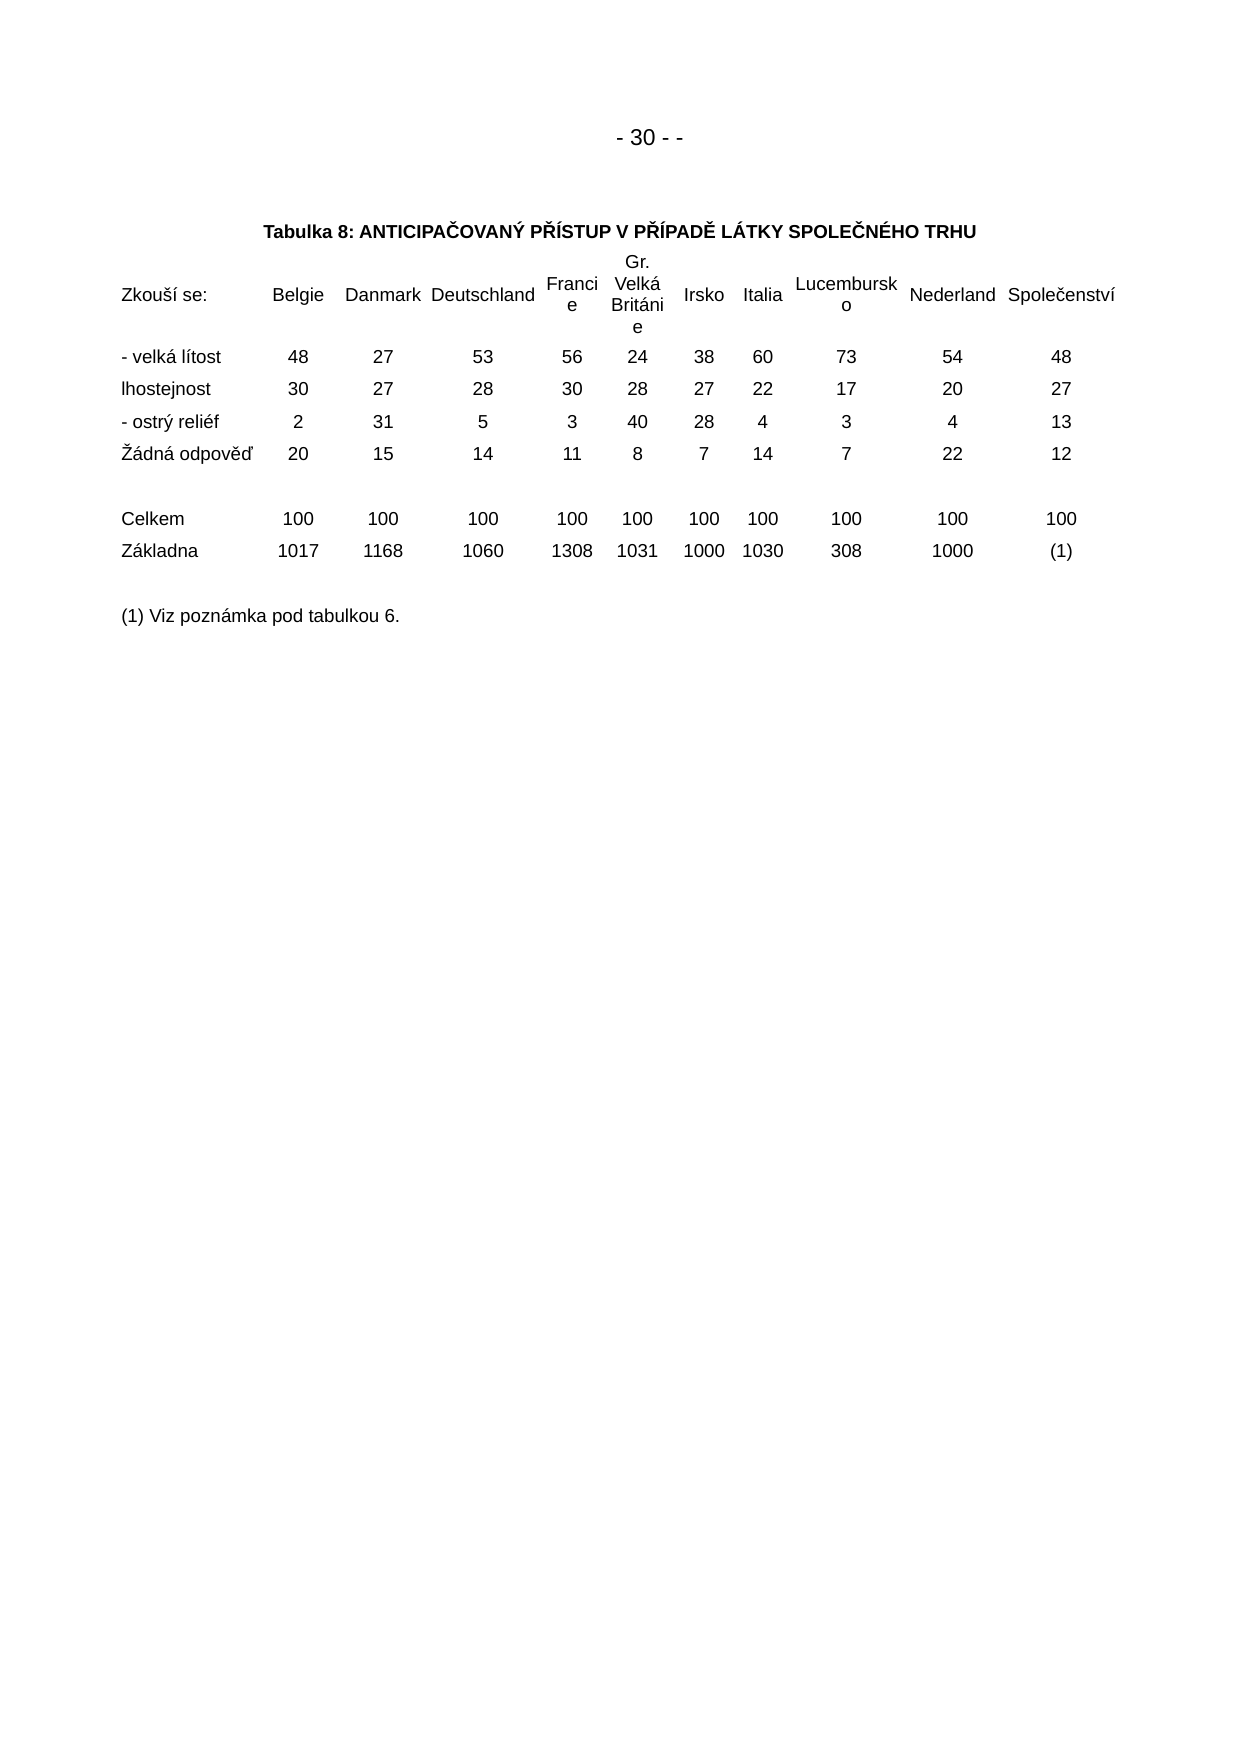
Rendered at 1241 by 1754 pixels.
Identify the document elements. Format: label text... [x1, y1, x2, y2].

table_cell [738, 567, 788, 599]
table_cell 100 [670, 502, 737, 534]
table_cell 53 [426, 340, 539, 373]
table_cell 48 [256, 340, 340, 373]
table_cell Irsko [670, 248, 737, 340]
table_cell Danmark [340, 248, 426, 340]
table_cell - ostrý reliéf [118, 405, 256, 437]
table_cell [256, 567, 340, 599]
table_cell 100 [1000, 502, 1122, 534]
table_cell 30 [256, 373, 340, 405]
table_cell lhostejnost [118, 373, 256, 405]
table_cell 14 [738, 438, 788, 470]
table_cell 28 [426, 373, 539, 405]
table_cell 28 [604, 373, 670, 405]
table_cell 60 [738, 340, 788, 373]
table_cell Zkouší se: [118, 248, 256, 340]
table_cell [256, 470, 340, 502]
table_cell 1308 [540, 535, 604, 567]
table_cell 5 [426, 405, 539, 437]
table_cell [1000, 567, 1122, 599]
table_cell Gr. Velká Británie [604, 248, 670, 340]
table_cell 100 [426, 502, 539, 534]
table_cell 27 [1000, 373, 1122, 405]
table_cell 4 [738, 405, 788, 437]
table_cell [340, 567, 426, 599]
table_cell 100 [738, 502, 788, 534]
table_cell 7 [788, 438, 904, 470]
table_cell [426, 470, 539, 502]
table_cell 3 [540, 405, 604, 437]
table_cell [1000, 470, 1122, 502]
table_cell (1) [1000, 535, 1122, 567]
table_cell Lucembursko [788, 248, 904, 340]
table_cell (1) Viz poznámka pod tabulkou 6. [118, 599, 1122, 632]
table_cell 8 [604, 438, 670, 470]
table_cell 27 [340, 340, 426, 373]
table_cell 30 [540, 373, 604, 405]
table_cell [604, 470, 670, 502]
table_cell 28 [670, 405, 737, 437]
table_cell [340, 470, 426, 502]
table_cell Žádná odpověď [118, 438, 256, 470]
table_cell 27 [340, 373, 426, 405]
table_cell [788, 567, 904, 599]
table_cell 38 [670, 340, 737, 373]
table_cell 1060 [426, 535, 539, 567]
table_cell 31 [340, 405, 426, 437]
table_cell 100 [905, 502, 1000, 534]
table_cell 15 [340, 438, 426, 470]
table_cell 1168 [340, 535, 426, 567]
table_cell [604, 567, 670, 599]
table_cell [118, 470, 256, 502]
table_cell 12 [1000, 438, 1122, 470]
table_cell Francie [540, 248, 604, 340]
table_cell 40 [604, 405, 670, 437]
table_header Tabulka 8: ANTICIPAČOVANÝ PŘÍSTUP V PŘÍPADĚ LÁTKY SPOLEČNÉHO TRHU [118, 216, 1122, 248]
table_cell 14 [426, 438, 539, 470]
table_cell 100 [788, 502, 904, 534]
table_cell 100 [604, 502, 670, 534]
table_cell 48 [1000, 340, 1122, 373]
table_cell 11 [540, 438, 604, 470]
table_cell 2 [256, 405, 340, 437]
table_cell 100 [256, 502, 340, 534]
table_cell 73 [788, 340, 904, 373]
table_cell 1017 [256, 535, 340, 567]
table_cell 7 [670, 438, 737, 470]
table_cell [905, 567, 1000, 599]
table_cell Belgie [256, 248, 340, 340]
table_cell 100 [540, 502, 604, 534]
table_cell Základna [118, 535, 256, 567]
table_cell [738, 470, 788, 502]
table_cell [670, 567, 737, 599]
table_cell [905, 470, 1000, 502]
table_cell 1000 [905, 535, 1000, 567]
table_cell [540, 470, 604, 502]
table_cell 13 [1000, 405, 1122, 437]
table_cell 20 [256, 438, 340, 470]
table_cell Celkem [118, 502, 256, 534]
table_cell 1031 [604, 535, 670, 567]
table_cell 20 [905, 373, 1000, 405]
table_cell [118, 567, 256, 599]
table_cell [788, 470, 904, 502]
table_cell - velká lítost [118, 340, 256, 373]
table_cell 24 [604, 340, 670, 373]
table_cell Italia [738, 248, 788, 340]
table_cell 56 [540, 340, 604, 373]
table_cell 4 [905, 405, 1000, 437]
table_cell 27 [670, 373, 737, 405]
table_cell Společenství [1000, 248, 1122, 340]
table_cell [670, 470, 737, 502]
table_cell [426, 567, 539, 599]
table_cell 17 [788, 373, 904, 405]
table_cell 1000 [670, 535, 737, 567]
table_cell 308 [788, 535, 904, 567]
table_cell Nederland [905, 248, 1000, 340]
table_cell [540, 567, 604, 599]
table_cell Deutschland [426, 248, 539, 340]
table_cell 54 [905, 340, 1000, 373]
table_cell 3 [788, 405, 904, 437]
table_cell 100 [340, 502, 426, 534]
table_cell 1030 [738, 535, 788, 567]
table_cell 22 [738, 373, 788, 405]
table_cell 22 [905, 438, 1000, 470]
